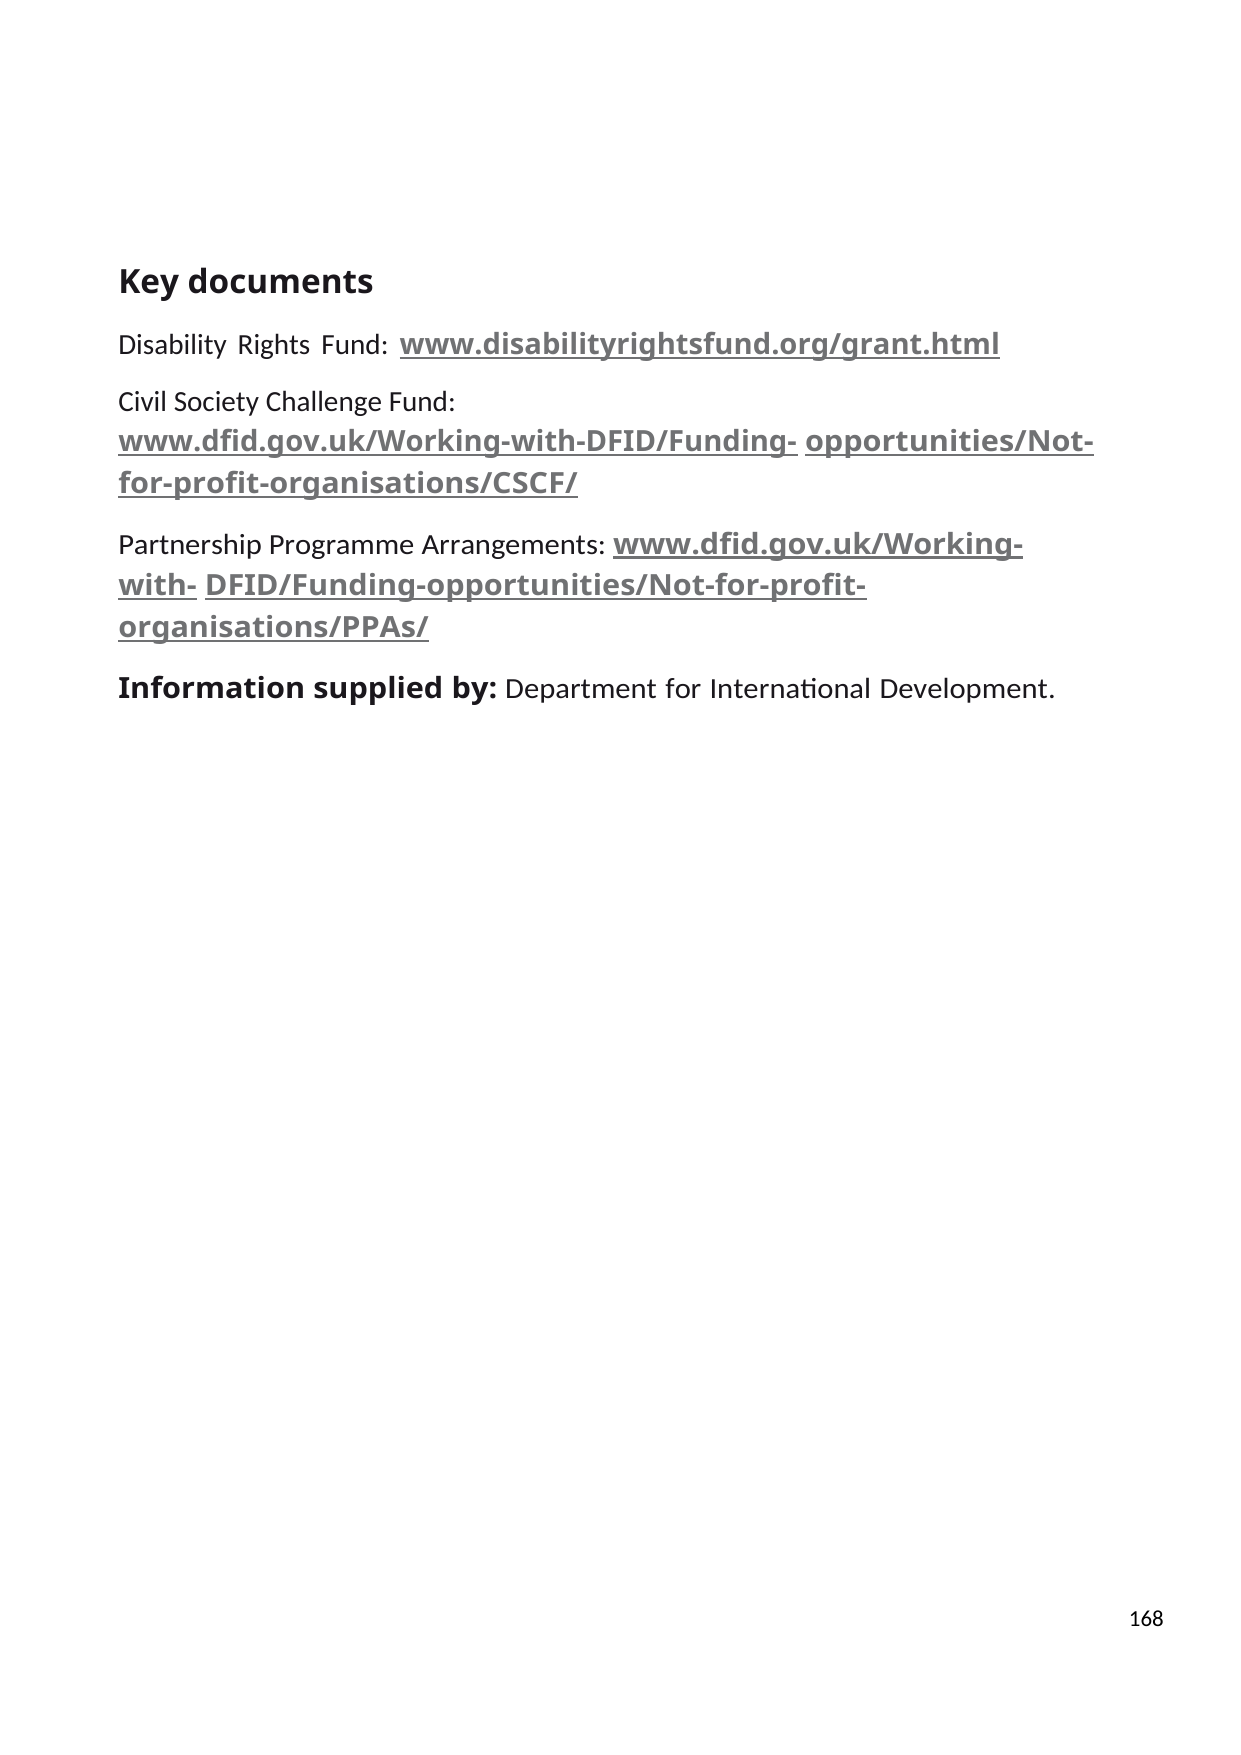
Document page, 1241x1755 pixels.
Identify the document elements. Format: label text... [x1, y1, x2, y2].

text Disability Rights Fund: www.disabilityrightsfund.org/grant.html [118, 324, 1163, 363]
text Partnership Programme Arrangements: www.dfid.gov.uk/Working-with- DFID/Funding-opportunities/Not-for-profit-organisations/PPAs/ [118, 523, 1067, 646]
text Civil Society Challenge Fund: www.dfid.gov.uk/Working-with-DFID/Funding- opportunities/Not-for-profit-organisations/CSCF/ [118, 383, 1122, 502]
text Information supplied by: Department for International Development. [118, 667, 1163, 707]
text Key documents [118, 258, 1163, 304]
